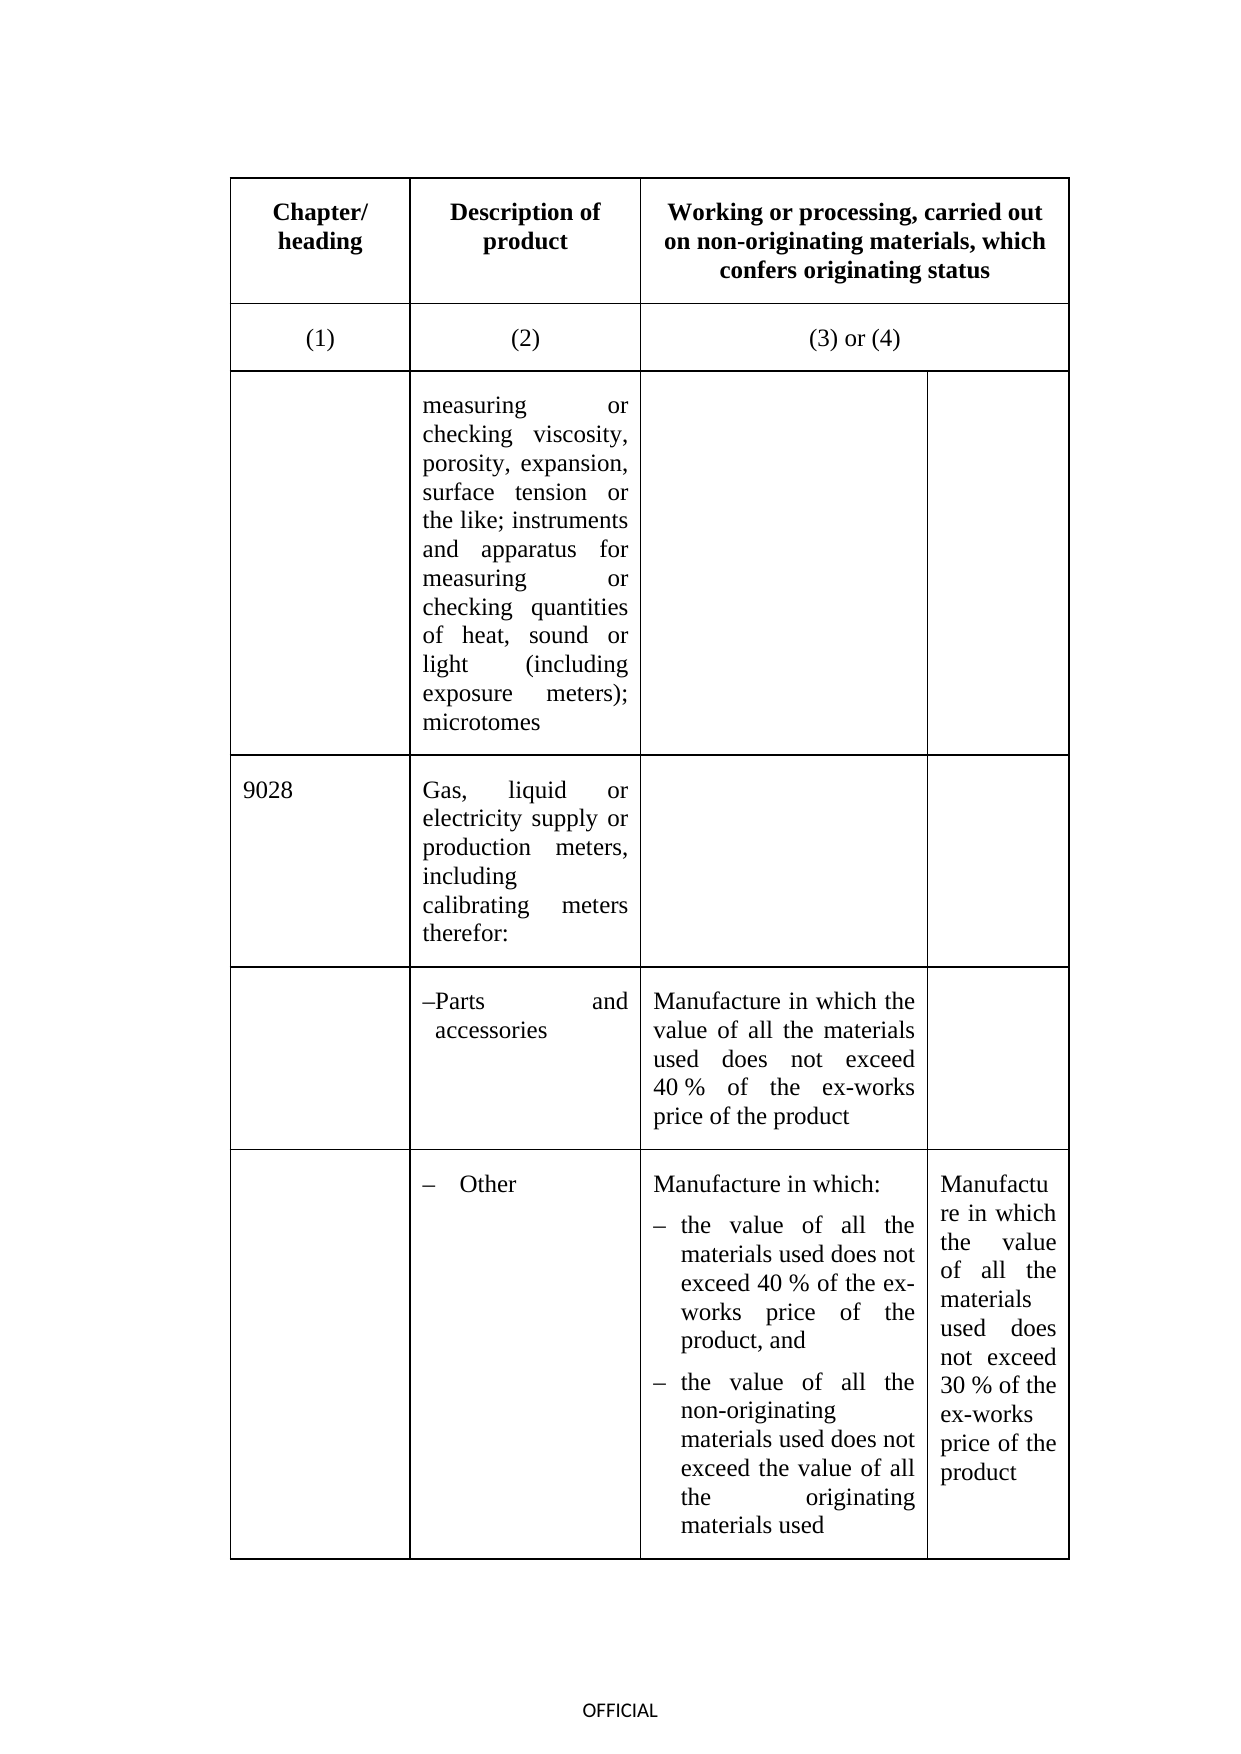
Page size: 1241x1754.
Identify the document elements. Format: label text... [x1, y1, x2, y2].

table_cell – [653, 1360, 681, 1545]
table_cell Manufacture in which: [641, 1150, 927, 1558]
table_cell [928, 968, 1068, 1149]
table_header – [423, 1163, 459, 1204]
table_header – [423, 980, 435, 1003]
table_cell [231, 372, 409, 754]
table_cell Gas, liquid or electricity supply or production meters, including calibrating meters therefor: [411, 756, 640, 966]
table_cell the value of all the non-originating materials used does not exceed the value of all the originating materials used [681, 1360, 915, 1545]
table_cell [928, 372, 1068, 754]
table_header Parts and accessories [435, 980, 628, 1050]
table_cell [928, 756, 1068, 966]
table_cell (3) or (4) [641, 304, 1068, 370]
table_header – [423, 1004, 435, 1050]
table_cell [411, 1150, 640, 1558]
table_cell [411, 968, 640, 1149]
table_cell [231, 1150, 409, 1558]
table_cell [231, 968, 409, 1149]
table_cell (1) [231, 304, 409, 370]
table_cell Manufacture in which the value of all the materials used does not exceed 40 % of the ex-works price of the product [641, 968, 927, 1149]
table_cell 9028 [231, 756, 409, 966]
table_header Working or processing, carried out on non-originating materials, which confers originating status [641, 179, 1068, 302]
table_cell [641, 756, 927, 966]
table_header – [653, 1204, 681, 1360]
table_cell measuring or checking viscosity, porosity, expansion, surface tension or the like; instruments and apparatus for measuring or checking quantities of heat, sound or light (including exposure meters); microtomes [411, 372, 640, 754]
table_cell Manufacture in which the value of all the materials used does not exceed 30 % of the ex-works price of the product [928, 1150, 1068, 1558]
table_header Description of product [411, 179, 640, 302]
table_cell [641, 372, 927, 754]
table_header the value of all the materials used does not exceed 40 % of the ex-works price of the product, and [681, 1204, 915, 1360]
table_header Chapter/ heading [231, 179, 409, 302]
table_header Other [459, 1163, 628, 1204]
table_cell (2) [411, 304, 640, 370]
